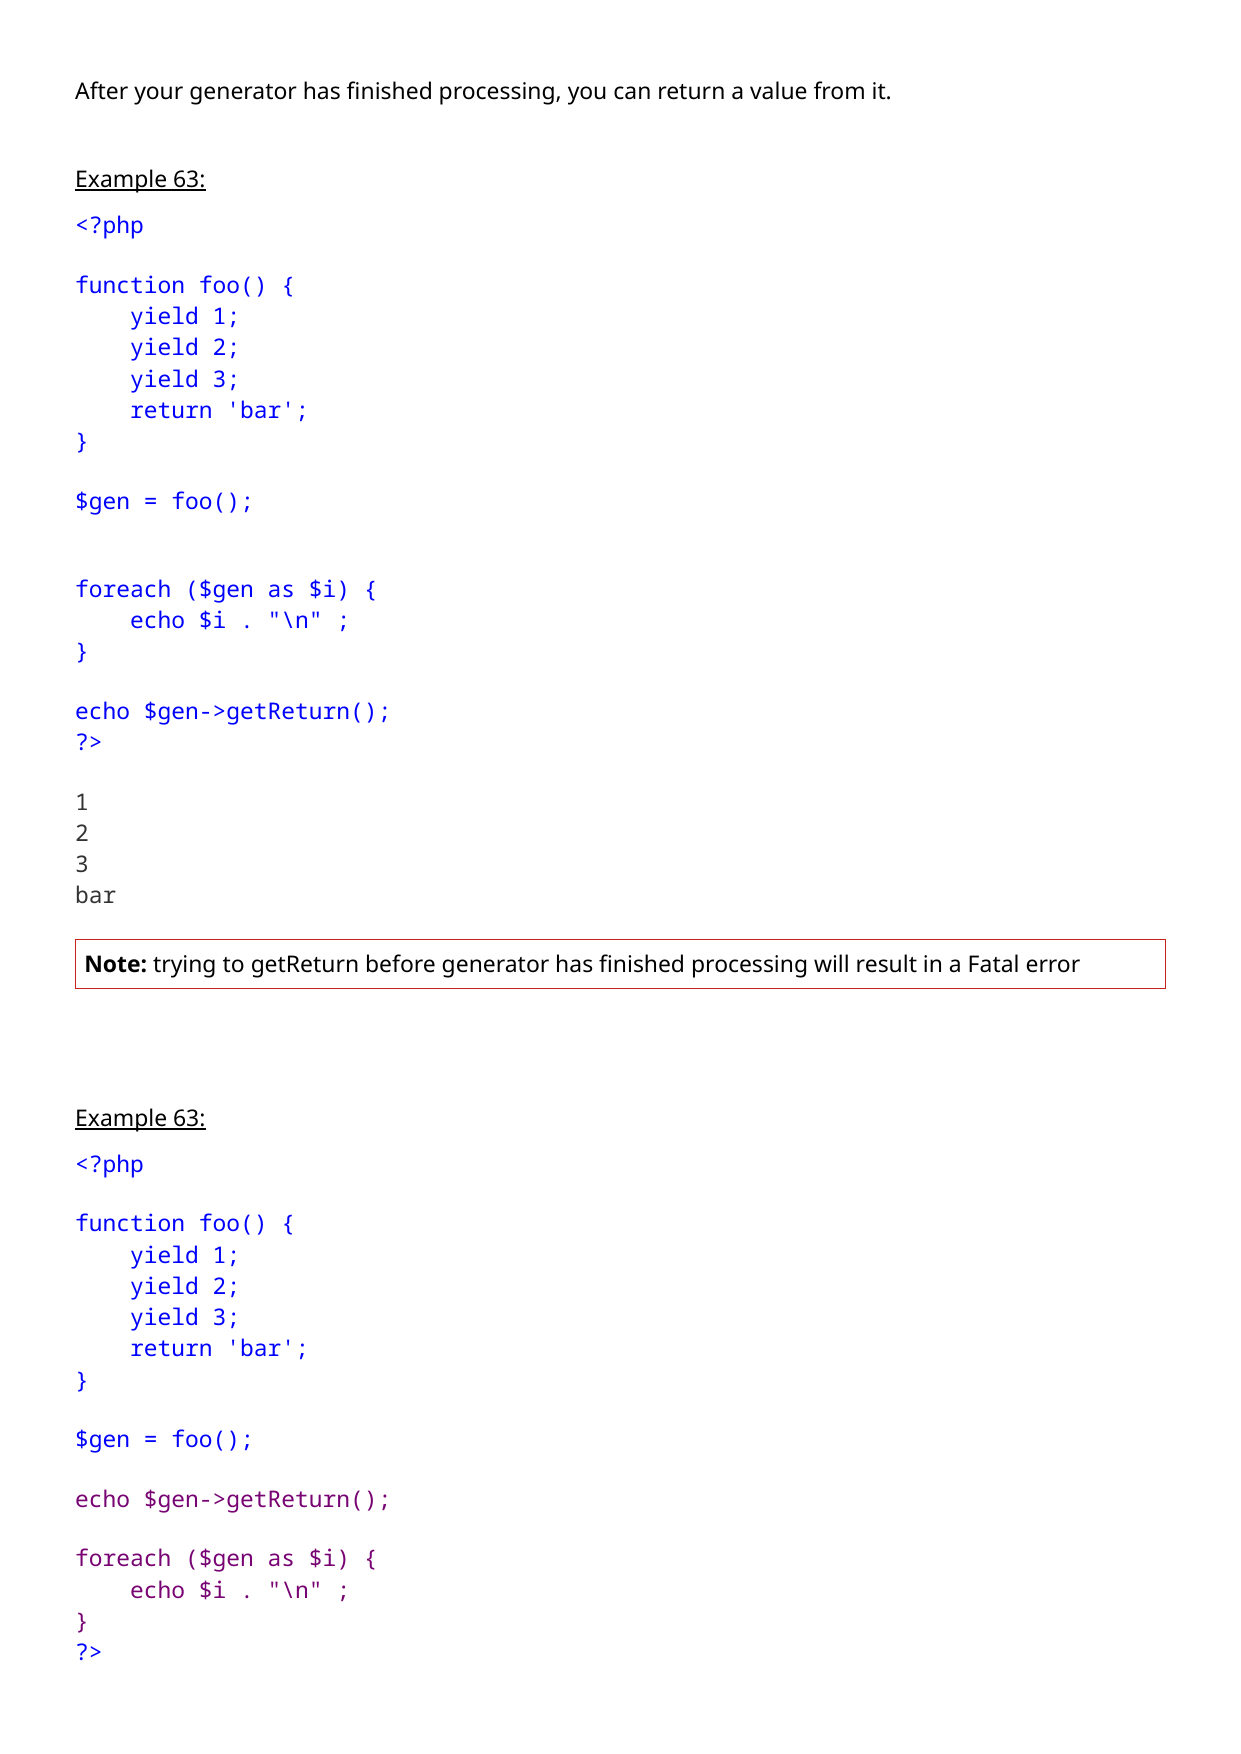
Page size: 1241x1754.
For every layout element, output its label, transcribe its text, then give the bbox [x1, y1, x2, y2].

text <?php [75, 1148, 1166, 1179]
text return 'bar'; [75, 394, 1166, 425]
text } [75, 1363, 1166, 1395]
text $gen = foo(); [75, 484, 1166, 516]
text Note: trying to getReturn before generator has finished processing will result in a Fatal error [76, 940, 1165, 988]
text 1 [75, 785, 1166, 817]
text echo $i . "\n" ; [75, 1573, 1166, 1605]
text ?> [75, 726, 1166, 757]
text yield 1; [75, 300, 1166, 331]
text Example 63: [75, 1101, 1166, 1133]
text function foo() { [75, 269, 1166, 300]
text yield 1; [75, 1238, 1166, 1270]
text echo $gen->getReturn(); [75, 1483, 1166, 1514]
text } [75, 425, 1166, 456]
text After your generator has finished processing, you can return a value from it. [75, 75, 1166, 106]
text yield 3; [75, 1301, 1166, 1332]
text yield 3; [75, 362, 1166, 394]
text <?php [75, 209, 1166, 240]
text 2 [75, 817, 1166, 848]
text return 'bar'; [75, 1332, 1166, 1363]
text yield 2; [75, 331, 1166, 362]
text $gen = foo(); [75, 1423, 1166, 1454]
text 3 [75, 848, 1166, 879]
text } [75, 1605, 1166, 1636]
text yield 2; [75, 1270, 1166, 1301]
text foreach ($gen as $i) { [75, 1542, 1166, 1573]
text ?> [75, 1636, 1166, 1667]
text Example 63: [75, 163, 1166, 194]
text echo $gen->getReturn(); [75, 694, 1166, 726]
text foreach ($gen as $i) { [75, 572, 1166, 604]
text } [75, 635, 1166, 666]
text function foo() { [75, 1207, 1166, 1238]
text bar [75, 879, 1166, 910]
text echo $i . "\n" ; [75, 604, 1166, 635]
